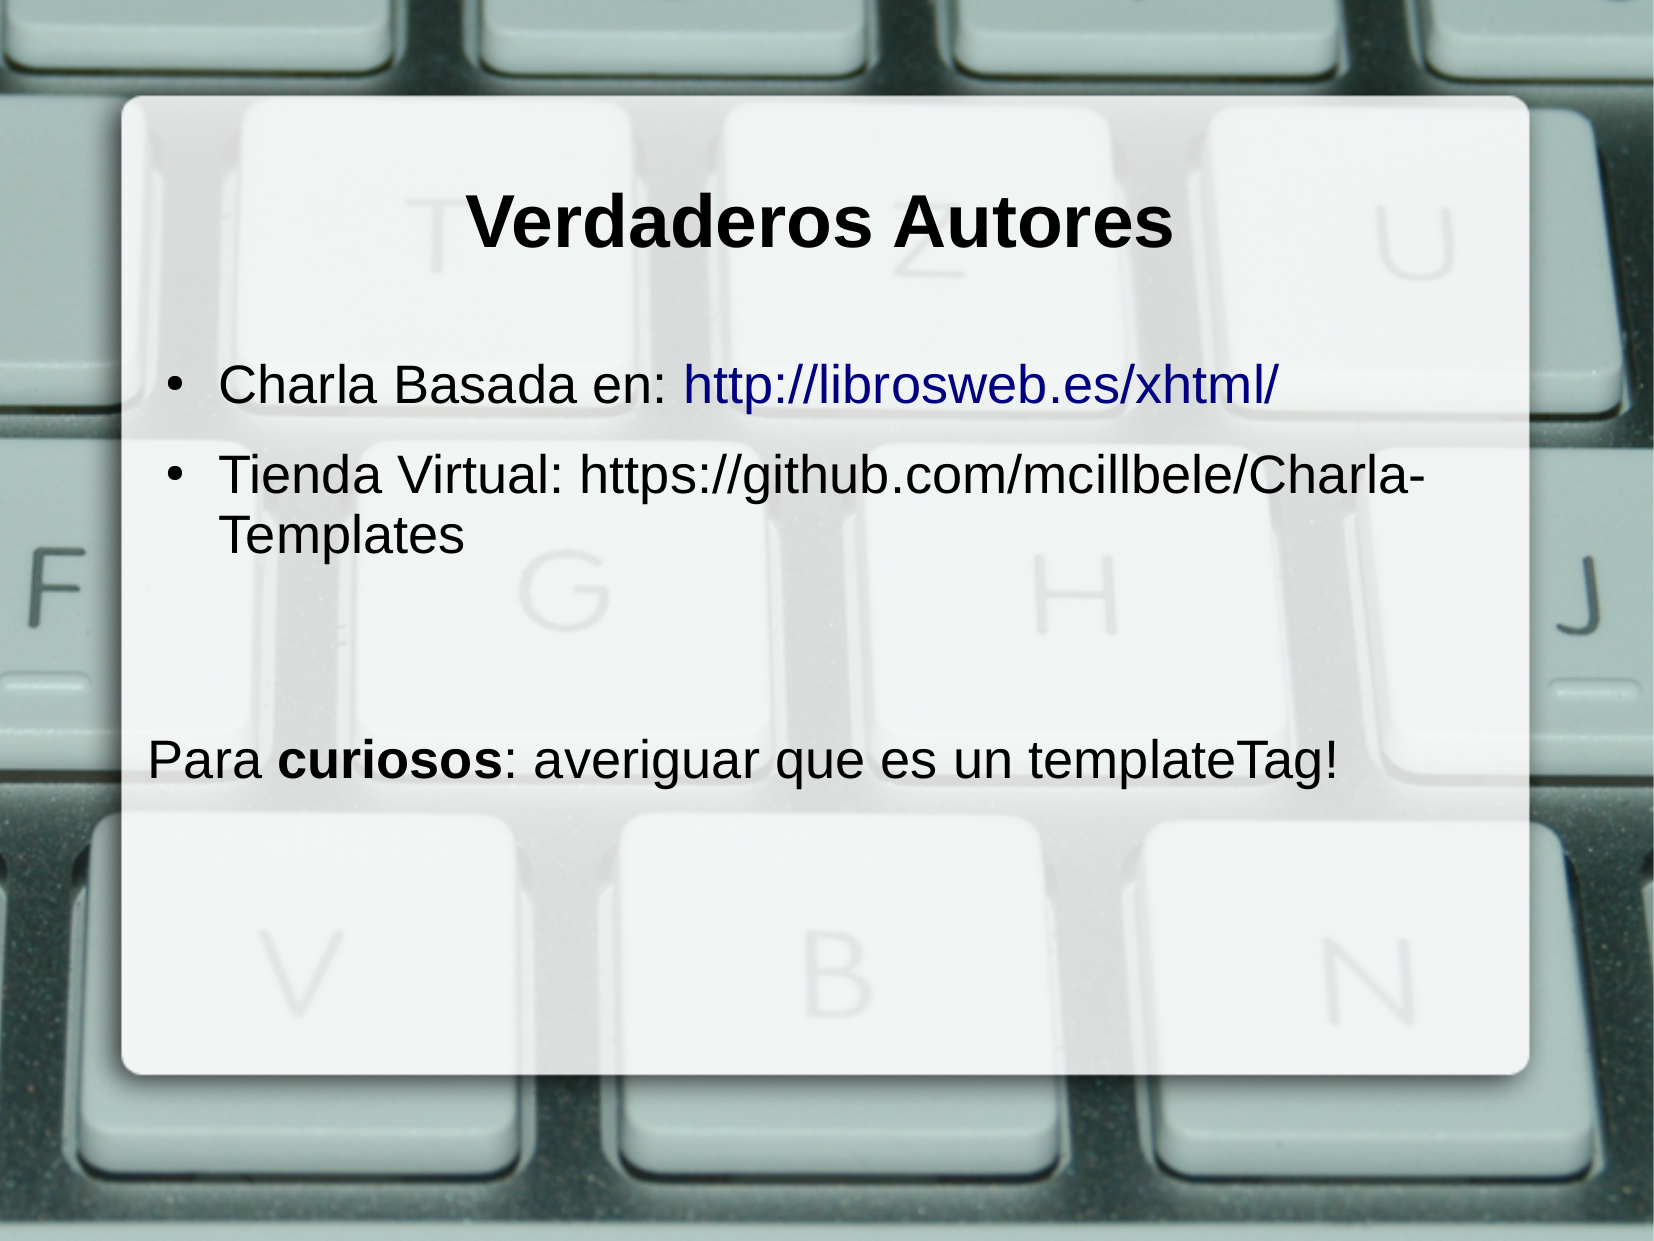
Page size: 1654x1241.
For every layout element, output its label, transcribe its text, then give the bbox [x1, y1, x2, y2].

list Para curiosos: averiguar que es un templateTag! [147, 729, 1506, 1074]
title Verdaderos Autores [135, 117, 1506, 325]
picture [0, 0, 1654, 1241]
list Charla Basada en: http://librosweb.es/xhtml/ Tienda Virtual: https://github.com/mcillbele/Charla-Templates [147, 354, 1506, 698]
